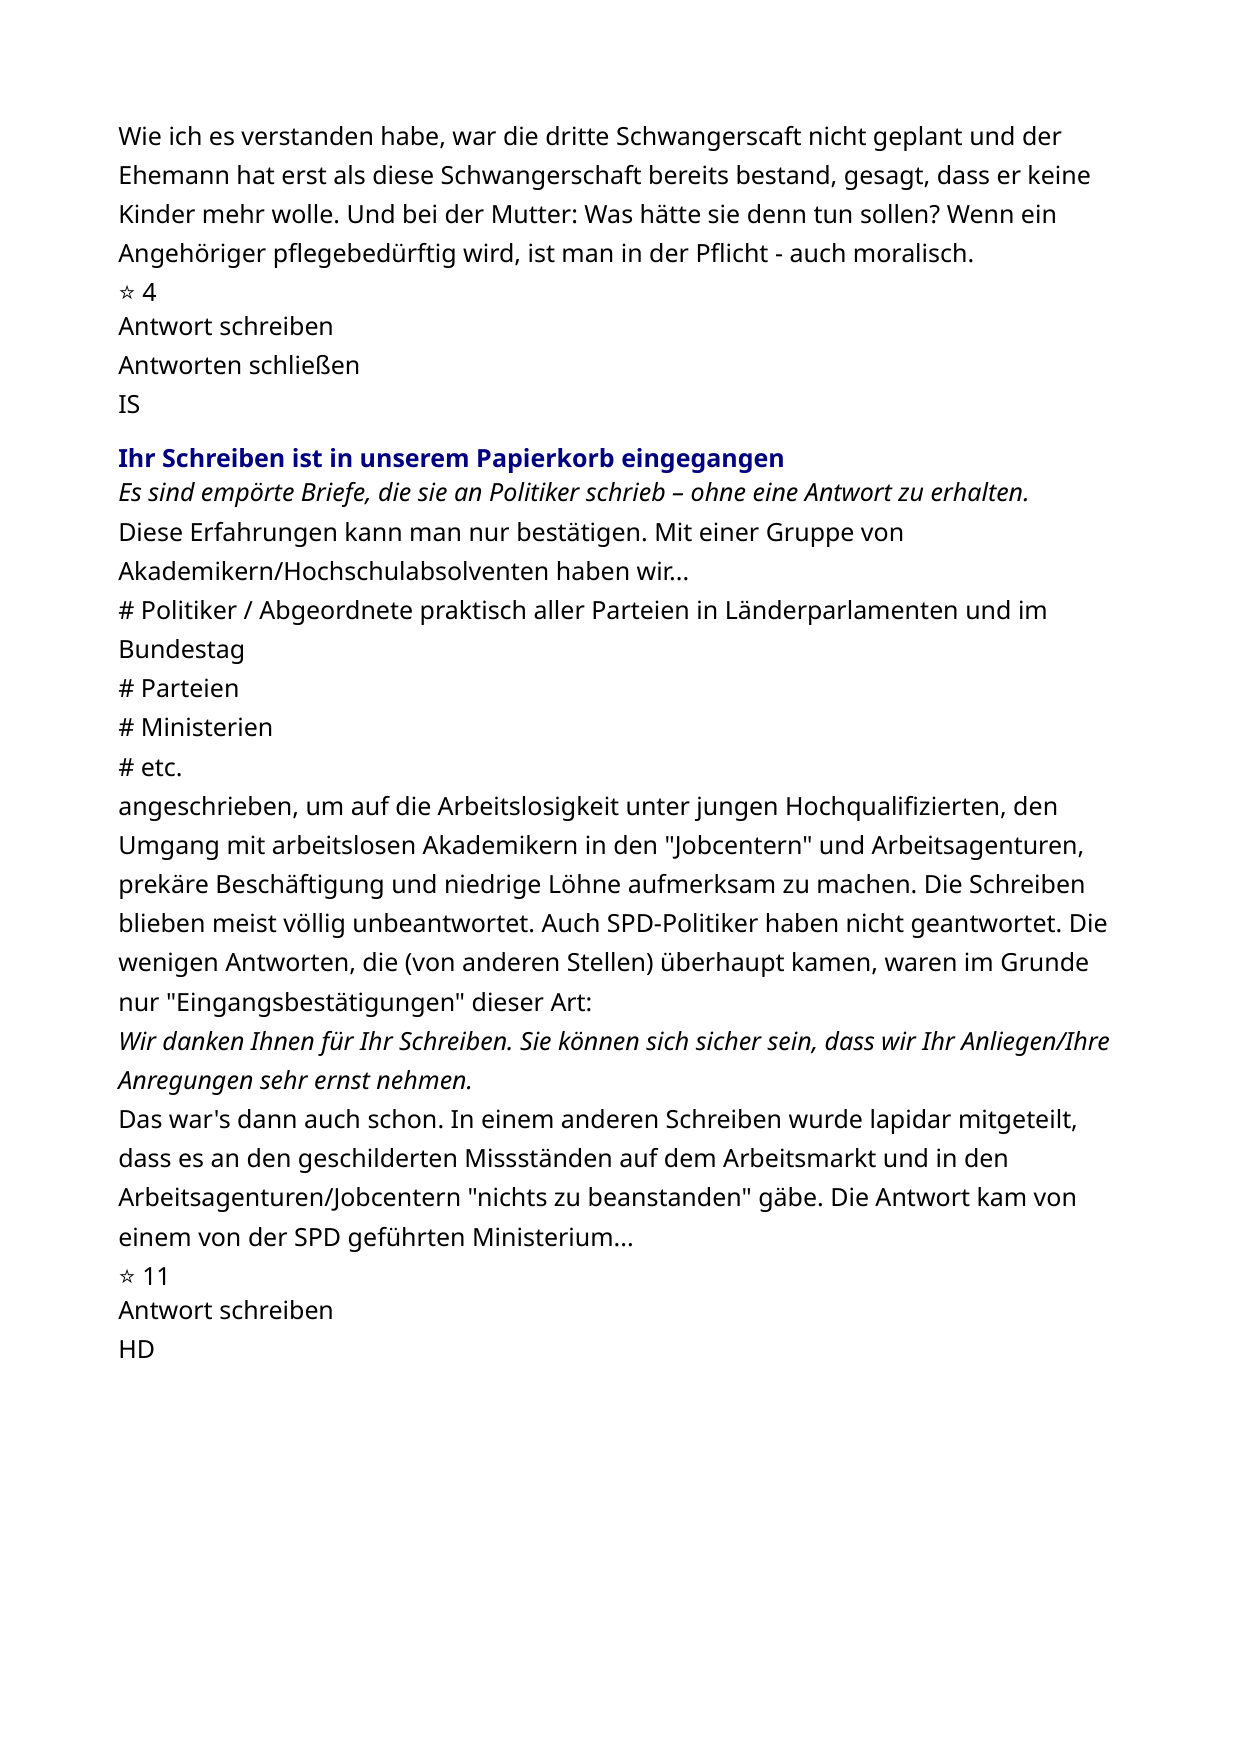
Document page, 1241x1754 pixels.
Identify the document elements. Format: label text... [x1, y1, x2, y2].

text Diese Erfahrungen kann man nur bestätigen. Mit einer Gruppe von Akademikern/Hochschulabsolventen haben wir... [118, 514, 1122, 587]
text Antwort schreiben [118, 309, 1122, 343]
text # Ministerien [118, 710, 1122, 744]
text HD [118, 1332, 1122, 1366]
text IS [118, 387, 1122, 421]
text Wir danken Ihnen für Ihr Schreiben. Sie können sich sicher sein, dass wir Ihr Anliegen/Ihre Anregungen sehr ernst nehmen. [118, 1023, 1122, 1097]
text Das war's dann auch schon. In einem anderen Schreiben wurde lapidar mitgeteilt, dass es an den geschilderten Missständen auf dem Arbeitsmarkt und in den Arbeitsagenturen/Jobcentern "nichts zu beanstanden" gäbe. Die Antwort kam von einem von der SPD geführten Ministerium... [118, 1102, 1122, 1253]
text ⭐️ 4 [118, 275, 1122, 309]
text # Politiker / Abgeordnete praktisch aller Parteien in Länderparlamenten und im Bundestag [118, 592, 1122, 666]
text angeschrieben, um auf die Arbeitslosigkeit unter jungen Hochqualifizierten, den Umgang mit arbeitslosen Akademikern in den "Jobcentern" und Arbeitsagenturen, prekäre Beschäftigung und niedrige Löhne aufmerksam zu machen. Die Schreiben blieben meist völlig unbeantwortet. Auch SPD-Politiker haben nicht geantwortet. Die wenigen Antworten, die (von anderen Stellen) überhaupt kamen, waren im Grunde nur "Eingangsbestätigungen" dieser Art: [118, 788, 1122, 1018]
text Es sind empörte Briefe, die sie an Politiker schrieb – ohne eine Antwort zu erhalten. [118, 475, 1122, 509]
text ⭐️ 11 [118, 1258, 1122, 1292]
text Wie ich es verstanden habe, war die dritte Schwangerscaft nicht geplant und der Ehemann hat erst als diese Schwangerschaft bereits bestand, gesagt, dass er keine Kinder mehr wolle. Und bei der Mutter: Was hätte sie denn tun sollen? Wenn ein Angehöriger pflegebedürftig wird, ist man in der Pflicht - auch moralisch. [118, 118, 1122, 270]
text # etc. [118, 749, 1122, 783]
text Antworten schließen [118, 348, 1122, 382]
subtitle Ihr Schreiben ist in unserem Papierkorb eingegangen [118, 441, 1122, 475]
text # Parteien [118, 671, 1122, 705]
text Antwort schreiben [118, 1292, 1122, 1326]
